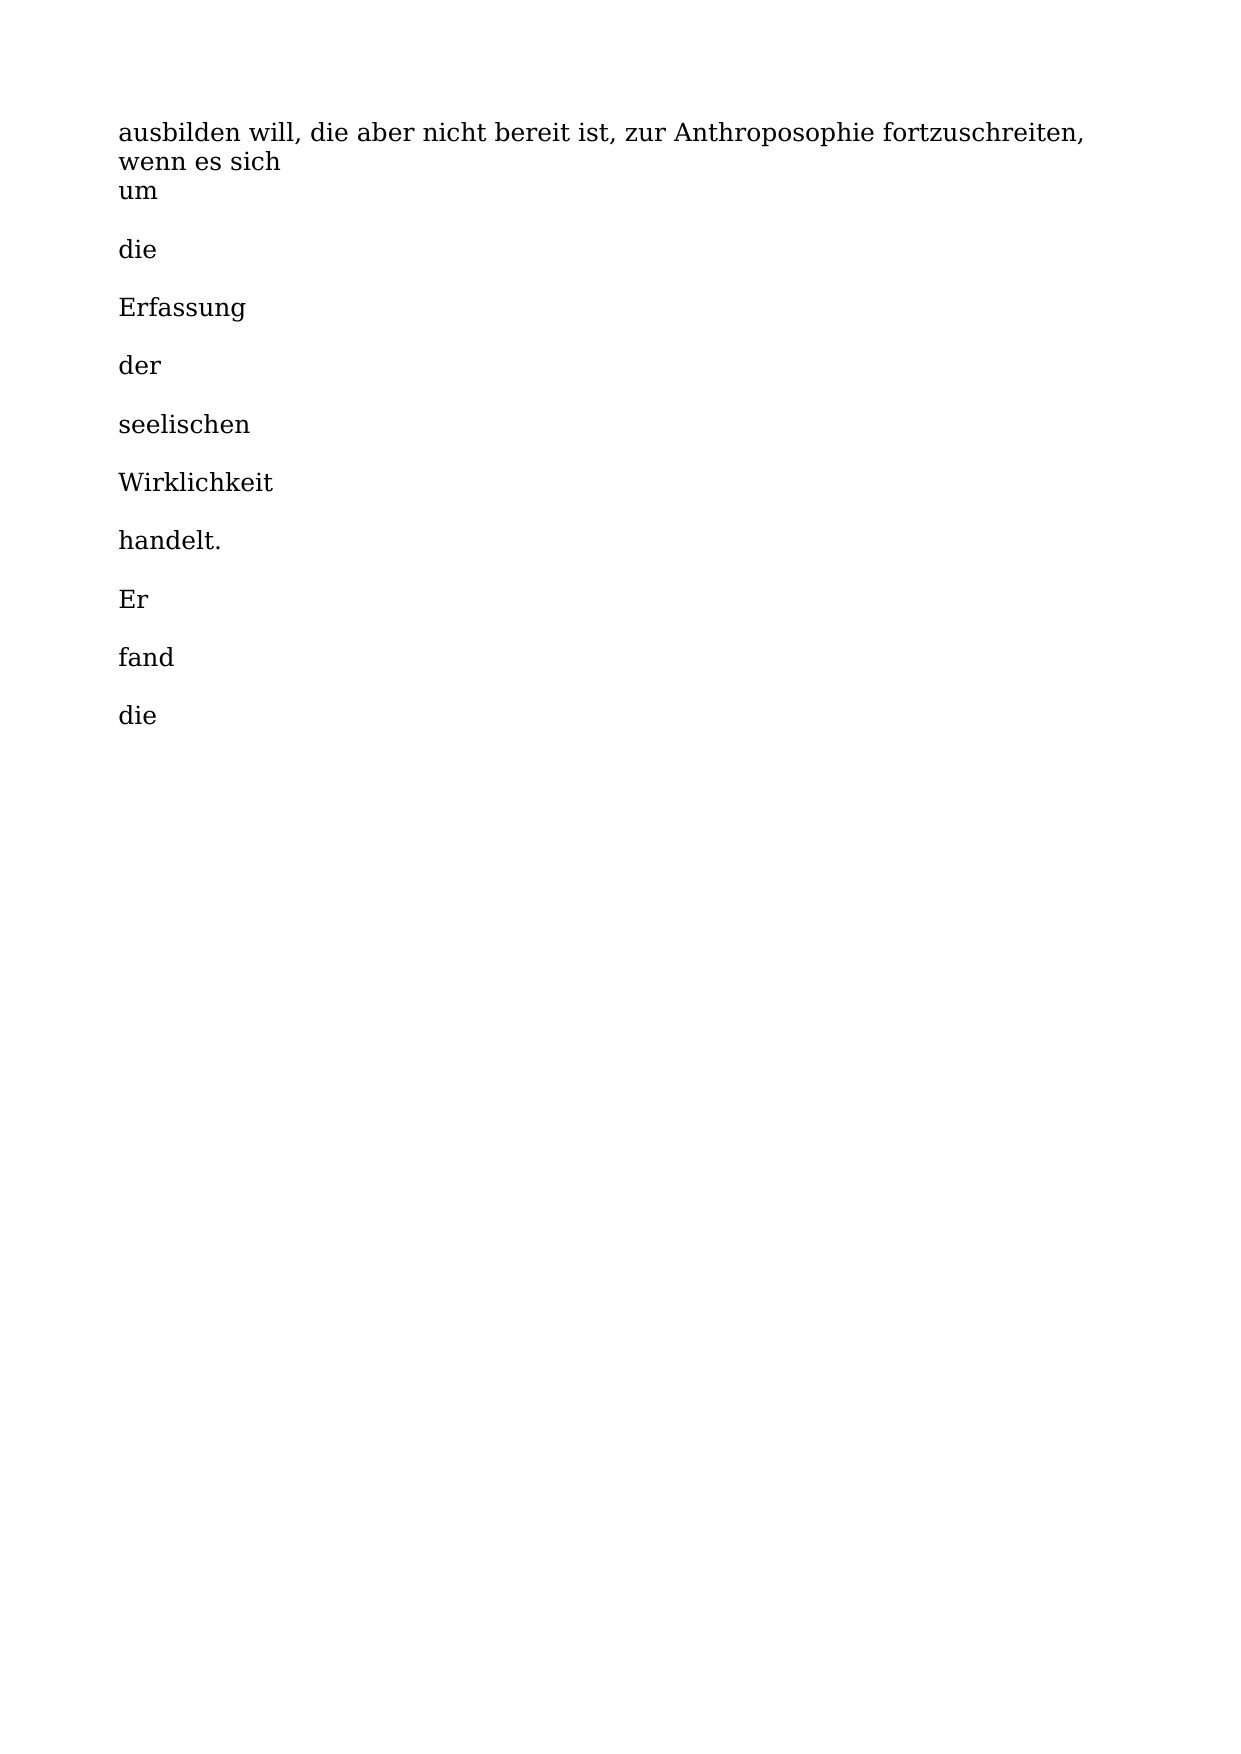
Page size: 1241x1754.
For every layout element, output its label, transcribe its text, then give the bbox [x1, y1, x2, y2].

text handelt. [118, 526, 1122, 556]
text Wirklichkeit [118, 468, 1122, 497]
text die [118, 701, 1122, 731]
text ausbilden will, die aber nicht bereit ist, zur Anthroposophie fortzuschreiten, wenn es sich [118, 118, 1122, 176]
text Erfassung [118, 293, 1122, 322]
text um [118, 176, 1122, 206]
text seelischen [118, 410, 1122, 439]
text der [118, 351, 1122, 381]
text Er [118, 585, 1122, 614]
text die [118, 235, 1122, 264]
text fand [118, 643, 1122, 672]
